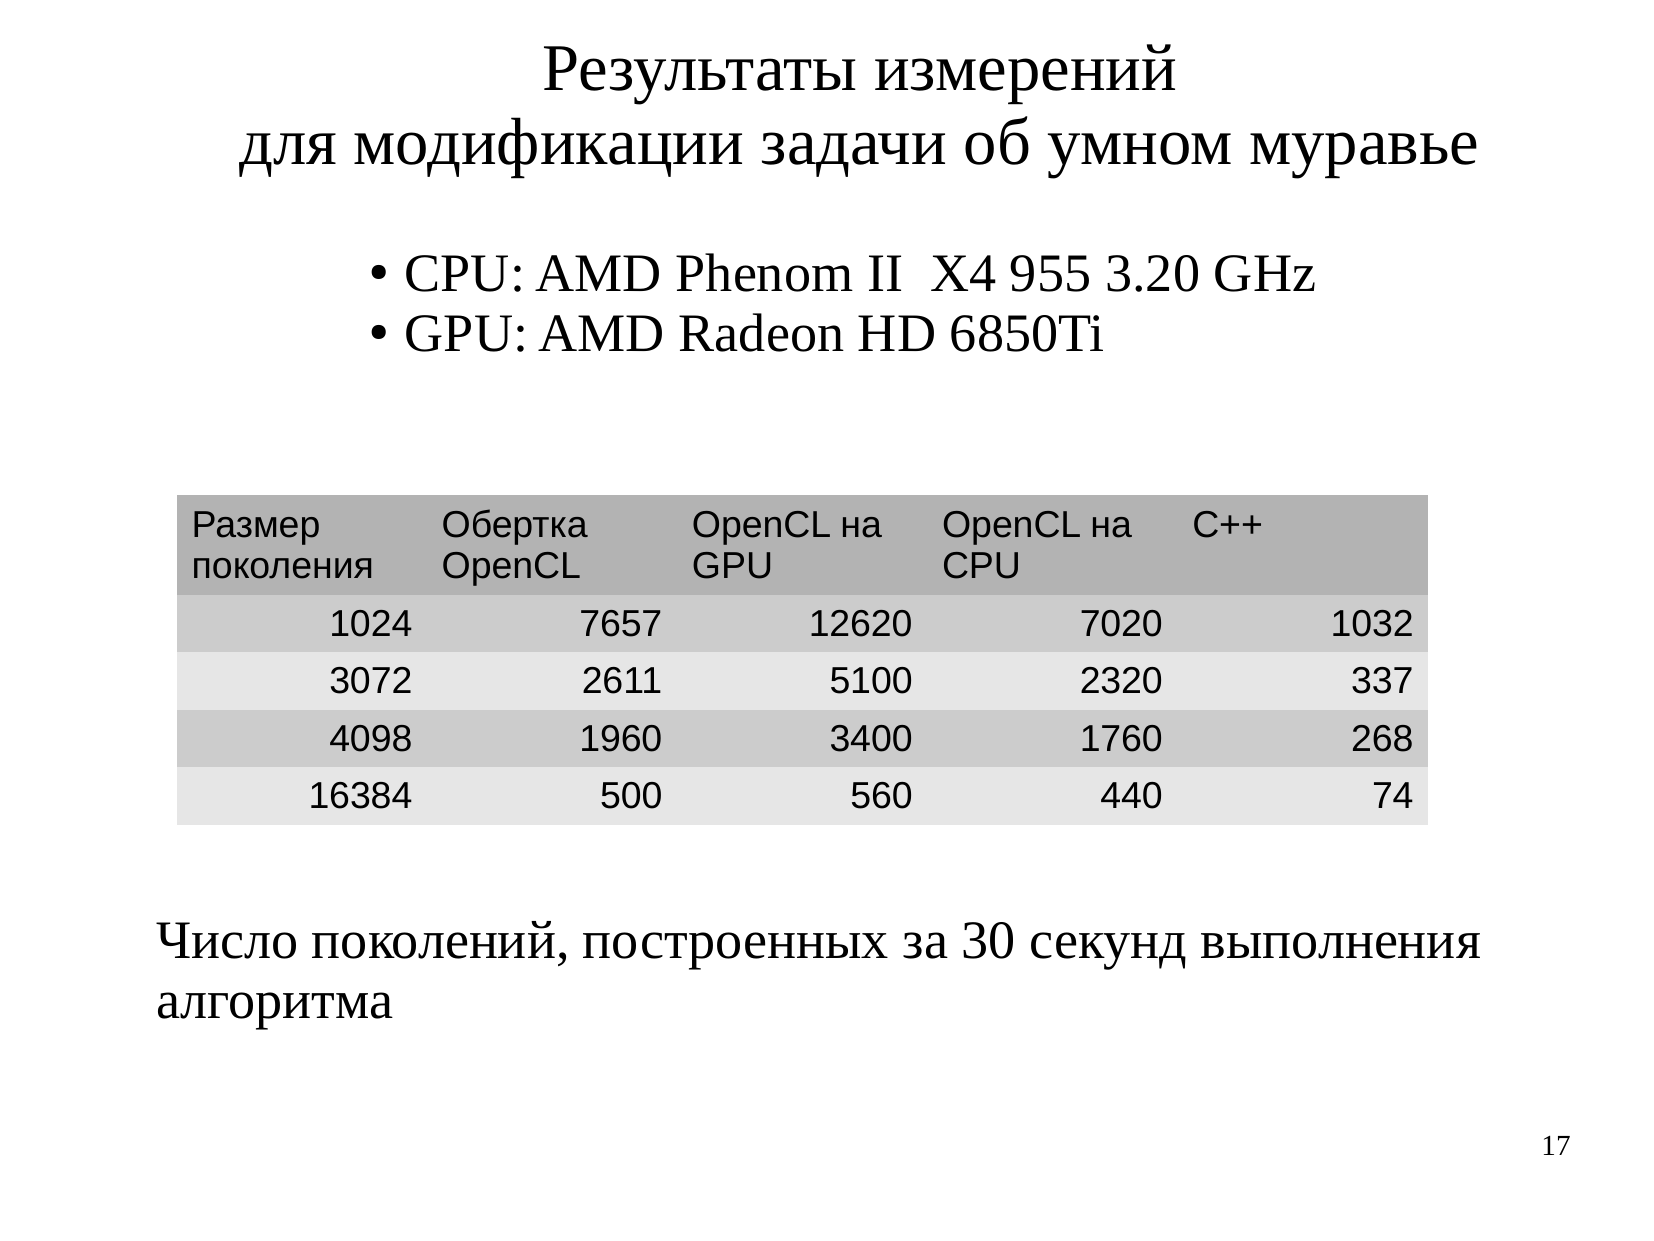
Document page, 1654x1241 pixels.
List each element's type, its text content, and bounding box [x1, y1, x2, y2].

table_cell 500 [427, 767, 677, 825]
table_cell 560 [677, 767, 927, 825]
text_box Число поколений, построенных за 30 секунд выполнения алгоритма [141, 902, 1512, 1040]
text_box Результаты измерений для модификации задачи об умном муравье [224, 23, 1497, 187]
table_cell 12620 [677, 595, 927, 652]
table_header C++ [1177, 495, 1428, 595]
table_cell 1760 [927, 710, 1177, 767]
table_header Обертка OpenCL [427, 495, 677, 595]
table_cell 4098 [177, 710, 427, 767]
table_header OpenCL на СPU [927, 495, 1177, 595]
table_cell 2611 [427, 652, 677, 710]
table_cell 16384 [177, 767, 427, 825]
table_cell 7020 [927, 595, 1177, 652]
table_cell 74 [1177, 767, 1428, 825]
table_cell 7657 [427, 595, 677, 652]
table_header Размер поколения [177, 495, 427, 595]
text_box CPU: AMD Phenom II X4 955 3.20 GHz GPU: AMD Radeon HD 6850Ti [354, 236, 1332, 435]
table_cell 1960 [427, 710, 677, 767]
table_cell 337 [1177, 652, 1428, 710]
table_cell 5100 [677, 652, 927, 710]
table_cell 1032 [1177, 595, 1428, 652]
table_cell 3072 [177, 652, 427, 710]
table_cell 440 [927, 767, 1177, 825]
table_cell 1024 [177, 595, 427, 652]
table_cell 2320 [927, 652, 1177, 710]
table_header OpenCL на GPU [677, 495, 927, 595]
table_cell 268 [1177, 710, 1428, 767]
table_cell 3400 [677, 710, 927, 767]
